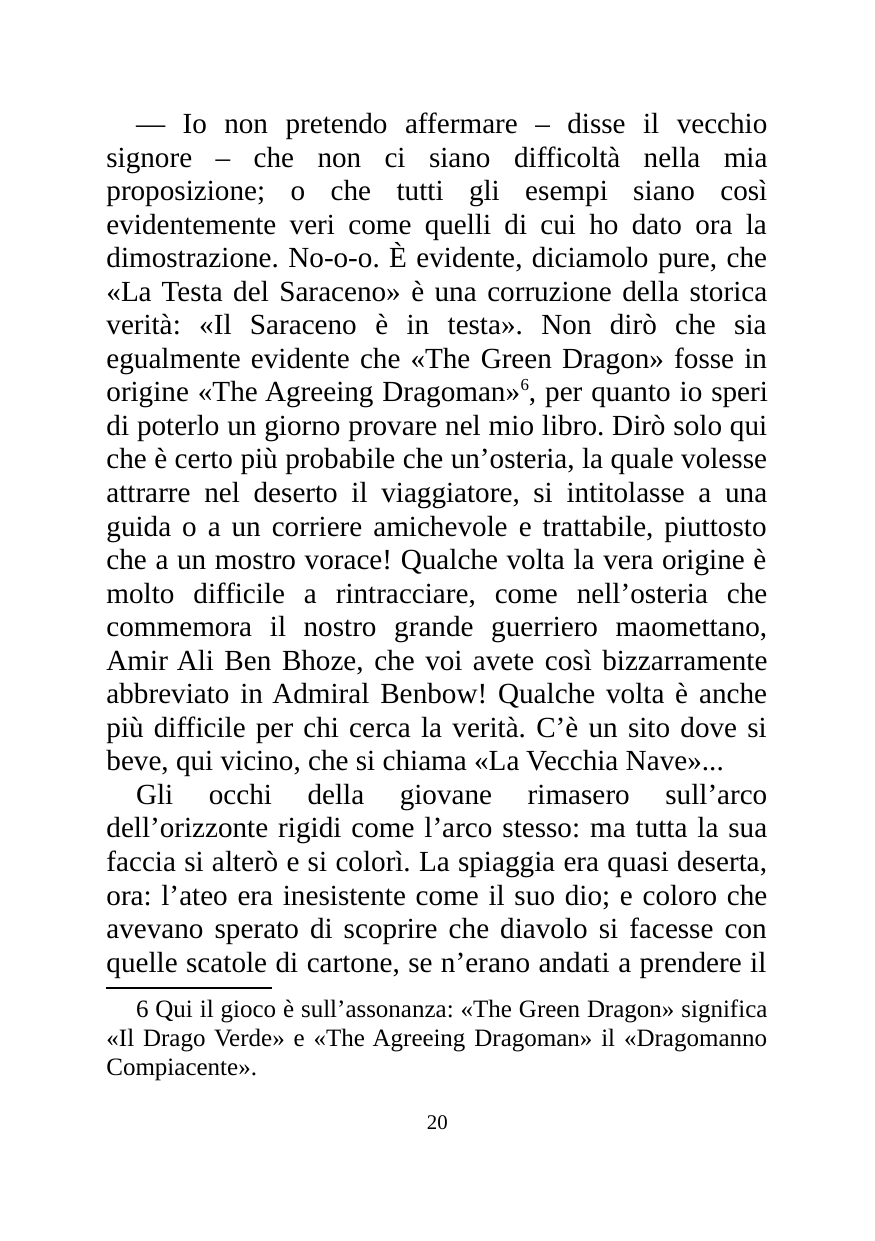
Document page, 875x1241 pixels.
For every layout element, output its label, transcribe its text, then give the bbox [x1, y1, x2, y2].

text Qui il gioco è sull’assonanza: «The Green Dragon» significa «Il Drago Verde» e «The Agreeing Dragoman» il «Dragomanno Compiacente». [106, 994, 768, 1080]
text — Io non pretendo affermare – disse il vecchio signore – che non ci siano difficoltà nella mia proposizione; o che tutti gli esempi siano così evidentemente veri come quelli di cui ho dato ora la dimostrazione. No-o-o. È evidente, diciamolo pure, che «La Testa del Saraceno» è una corruzione della storica verità: «Il Saraceno è in testa». Non dirò che sia egualmente evidente che «The Green Dragon» fosse in origine «The Agreeing Dragoman», per quanto io speri di poterlo un giorno provare nel mio libro. Dirò solo qui che è certo più probabile che un’osteria, la quale volesse attrarre nel deserto il viaggiatore, si intitolasse a una guida o a un corriere amichevole e trattabile, piuttosto che a un mostro vorace! Qualche volta la vera origine è molto difficile a rintracciare, come nell’osteria che commemora il nostro grande guerriero maomettano, Amir Ali Ben Bhoze, che voi avete così bizzarramente abbreviato in Admiral Benbow! Qualche volta è anche più difficile per chi cerca la verità. C’è un sito dove si beve, qui vicino, che si chiama «La Vecchia Nave»... [106, 106, 768, 777]
text Gli occhi della giovane rimasero sull’arco dell’orizzonte rigidi come l’arco stesso: ma tutta la sua faccia si alterò e si colorì. La spiaggia era quasi deserta, ora: l’ateo era inesistente come il suo dio; e coloro che avevano sperato di scoprire che diavolo si facesse con quelle scatole di cartone, se n’erano andati a prendere il [106, 777, 768, 978]
